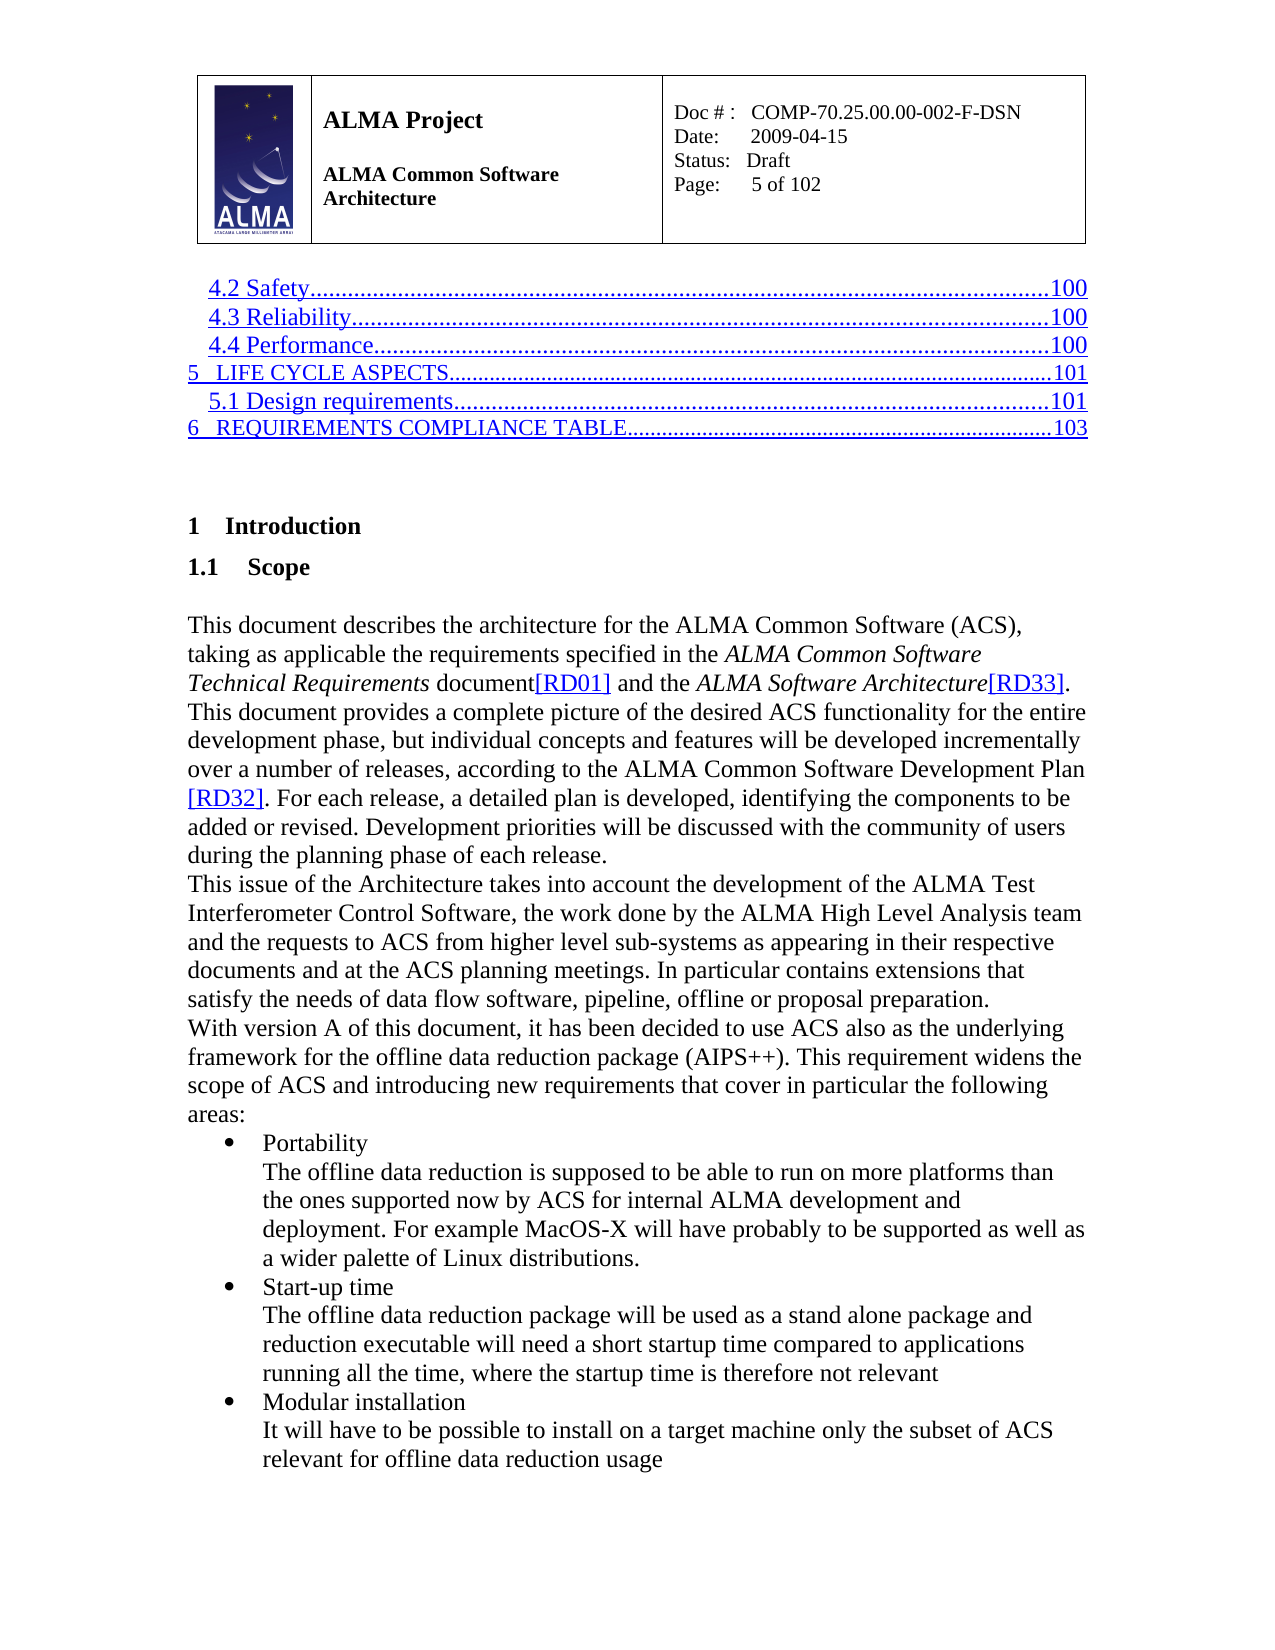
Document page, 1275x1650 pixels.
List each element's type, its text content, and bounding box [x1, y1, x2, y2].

subtitle Introduction [187, 511, 1087, 540]
text 4.4 Performance 100 [208, 331, 1087, 356]
text This issue of the Architecture takes into account the development of the ALMA Test Interferometer Control Software, the work done by the ALMA High Level Analysis team and the requests to ACS from higher level sub-systems as appearing in their respective documents and at the ACS planning meetings. In particular contains extensions that satisfy the needs of data flow software, pipeline, offline or proposal preparation. [187, 869, 1087, 1013]
text 5 Life cycle aspects 101 [187, 359, 1087, 382]
subtitle Scope [187, 552, 1087, 581]
picture [214, 85, 293, 235]
list Portability The offline data reduction is supposed to be able to run on more platforms than the ones supported now by ACS for internal ALMA development and deployment. For example MacOS-X will have probably to be supported as well as a wider palette of Linux distributions. [225, 1128, 1087, 1272]
text With version A of this document, it has been decided to use ACS also as the underlying framework for the offline data reduction package (AIPS++). This requirement widens the scope of ACS and introducing new requirements that cover in particular the following areas: [187, 1013, 1087, 1128]
text This document describes the architecture for the ALMA Common Software (ACS), taking as applicable the requirements specified in the ALMA Common Software Technical Requirements document[RD01] and the ALMA Software Architecture[RD33]. [187, 610, 1087, 697]
text 4.3 Reliability 100 [208, 302, 1087, 327]
list Modular installation It will have to be possible to install on a target machine only the subset of ACS relevant for offline data reduction usage [225, 1387, 1087, 1473]
text This document provides a complete picture of the desired ACS functionality for the entire development phase, but individual concepts and features will be developed incrementally over a number of releases, according to the ALMA Common Software Development Plan [RD32]. For each release, a detailed plan is developed, identifying the components to be added or revised. Development priorities will be discussed with the community of users during the planning phase of each release. [187, 697, 1087, 869]
text 5.1 Design requirements 101 [208, 386, 1087, 411]
list Start-up time The offline data reduction package will be used as a stand alone package and reduction executable will need a short startup time compared to applications running all the time, where the startup time is therefore not relevant [225, 1272, 1087, 1387]
text 6 Requirements Compliance Table 103 [187, 414, 1087, 437]
text 4.2 Safety 100 [208, 273, 1087, 298]
